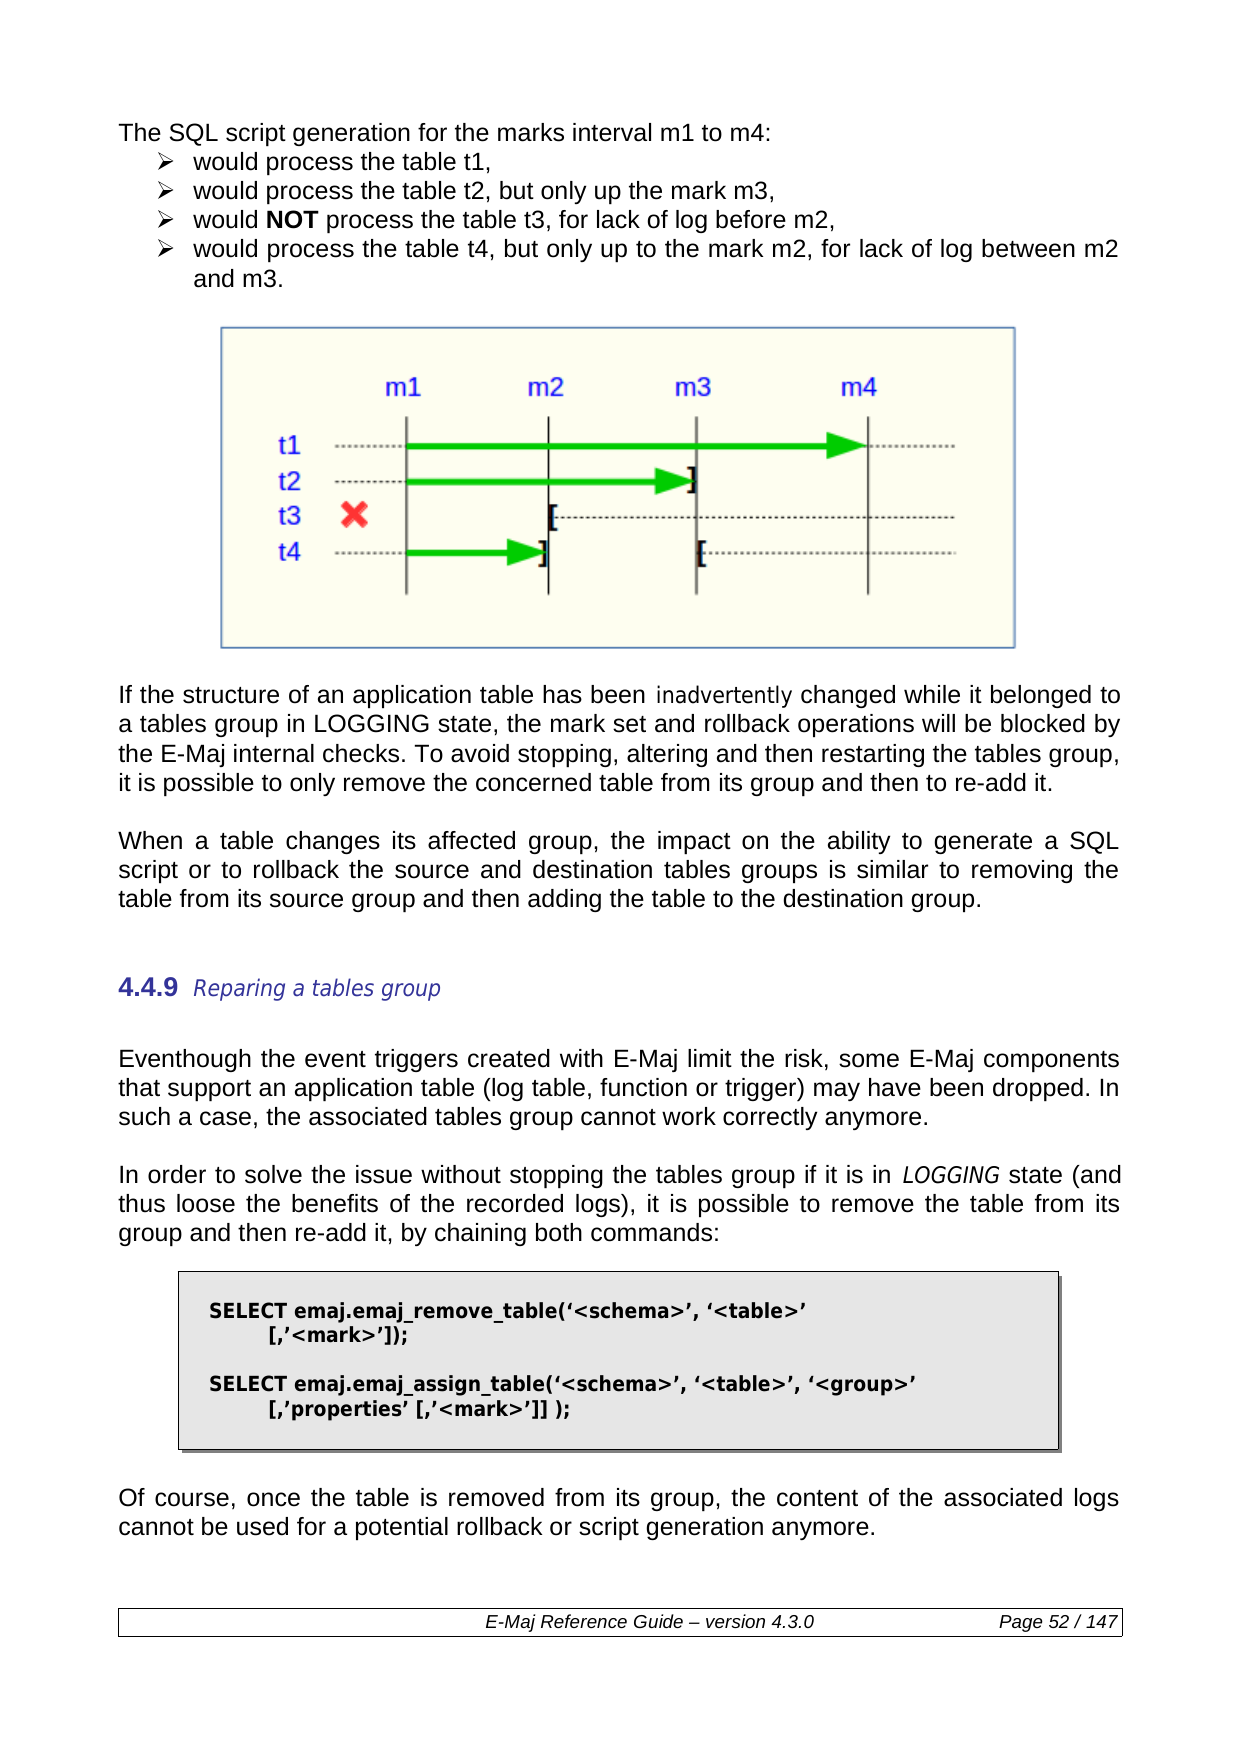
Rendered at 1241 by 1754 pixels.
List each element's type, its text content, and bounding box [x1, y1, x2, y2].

text SELECT emaj.emaj_assign_table(‘<schema>’, ‘<table>’, ‘<group>’ [,’properties’ [,’<mark>’]] ); [179, 1369, 1058, 1418]
text The SQL script generation for the marks interval m1 to m4: [118, 118, 1122, 147]
subtitle Reparing a tables group [118, 971, 1122, 1002]
text SELECT emaj.emaj_remove_table(‘<schema>’, ‘<table>’ [,’<mark>’]); [179, 1296, 1058, 1345]
text In order to solve the issue without stopping the tables group if it is in LOGGING state (and thus loose the benefits of the recorded logs), it is possible to remove the table from its group and then re-add it, by chaining both commands: [118, 1160, 1122, 1247]
list would process the table t4, but only up to the mark m2, for lack of log between m2 and m3. [156, 234, 1122, 292]
text Of course, once the table is removed from its group, the content of the associated logs cannot be used for a potential rollback or script generation anymore. [118, 1483, 1122, 1541]
text Eventhough the event triggers created with E-Maj limit the risk, some E-Maj components that support an application table (log table, function or trigger) may have been dropped. In such a case, the associated tables group cannot work correctly anymore. [118, 1043, 1122, 1131]
text If the structure of an application table has been inadvertently changed while it belonged to a tables group in LOGGING state, the mark set and rollback operations will be blocked by the E-Maj internal checks. To avoid stopping, altering and then restarting the tables group, it is possible to only remove the concerned table from its group and then to re-add it. [118, 680, 1122, 797]
list would process the table t1, [156, 147, 1122, 176]
picture [217, 321, 1024, 652]
text When a table changes its affected group, the impact on the ability to generate a SQL script or to rollback the source and destination tables groups is similar to removing the table from its source group and then adding the table to the destination group. [118, 826, 1122, 913]
list would process the table t2, but only up the mark m3, [156, 176, 1122, 205]
list would NOT process the table t3, for lack of log before m2, [156, 205, 1122, 234]
